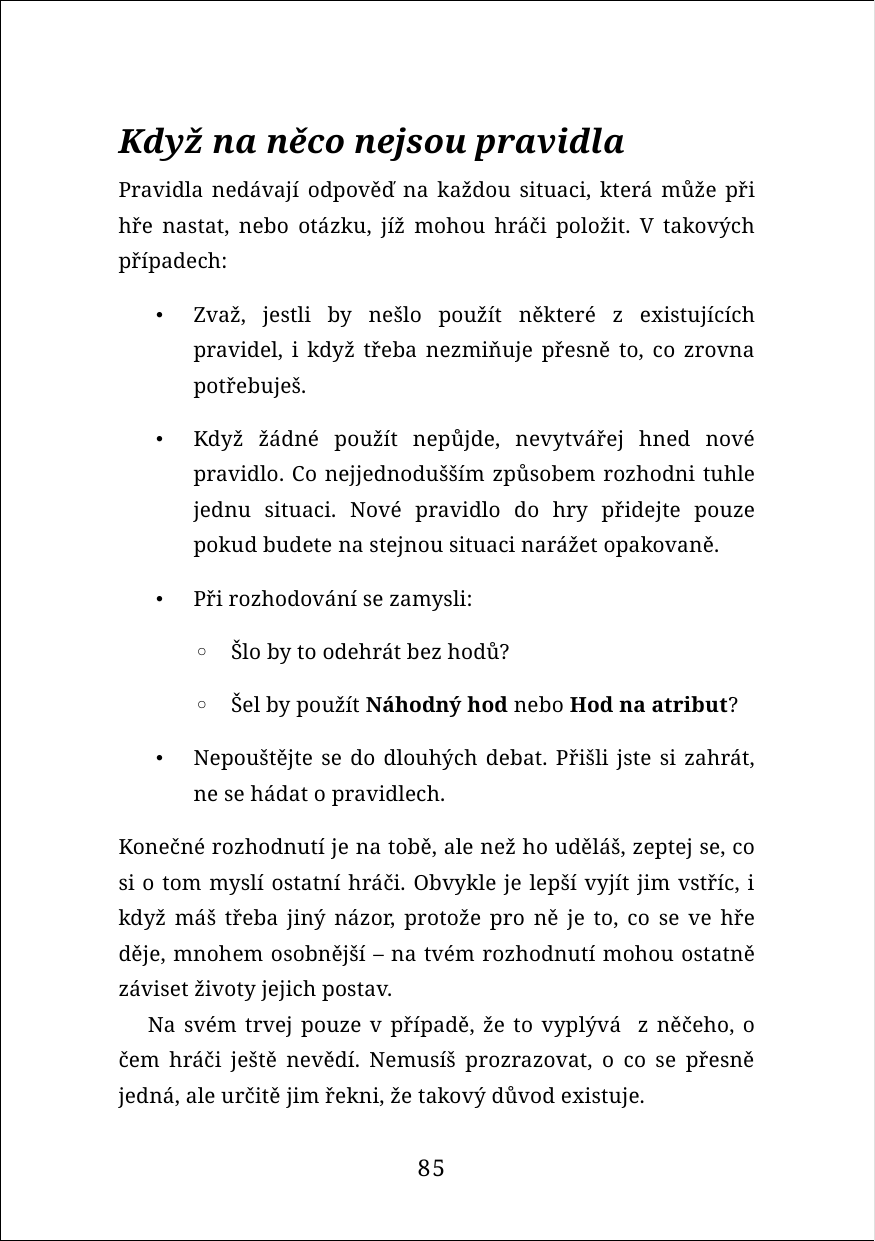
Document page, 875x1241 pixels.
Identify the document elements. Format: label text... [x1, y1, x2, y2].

list Nepouštějte se do dlouhých debat. Přišli jste si zahrát, ne se hádat o pravidlech. [156, 743, 756, 807]
list Šlo by to odehrát bez hodů? [193, 637, 756, 665]
list Zvaž, jestli by nešlo použít některé z existujících pravidel, i když třeba nezmiňuje přesně to, co zrovna potřebuješ. [156, 300, 756, 399]
text Pravidla nedávají odpověď na každou situaci, která může při hře nastat, nebo otázku, jíž mohou hráči položit. V takových případech: [118, 175, 756, 275]
list Šel by použít Náhodný hod nebo Hod na atribut? [193, 690, 756, 719]
text Konečné rozhodnutí je na tobě, ale než ho uděláš, zeptej se, co si o tom myslí ostatní hráči. Obvykle je lepší vyjít jim vstříc, i když máš třeba jiný názor, protože pro ně je to, co se ve hře děje, mnohem osobnější – na tvém rozhodnutí mohou ostatně záviset životy jejich postav. Na svém trvej pouze v případě, že to vyplývá z něčeho, o čem hráči ještě nevědí. Nemusíš prozrazovat, o co se přesně jedná, ale určitě jim řekni, že takový důvod existuje. [118, 832, 756, 1109]
subtitle Když na něco nejsou pravidla [118, 118, 756, 164]
list Když žádné použít nepůjde, nevytvářej hned nové pravidlo. Co nejjednodušším způsobem rozhodni tuhle jednu situaci. Nové pravidlo do hry přidejte pouze pokud budete na stejnou situaci narážet opakovaně. [156, 424, 756, 559]
list Při rozhodování se zamysli: [156, 584, 756, 612]
